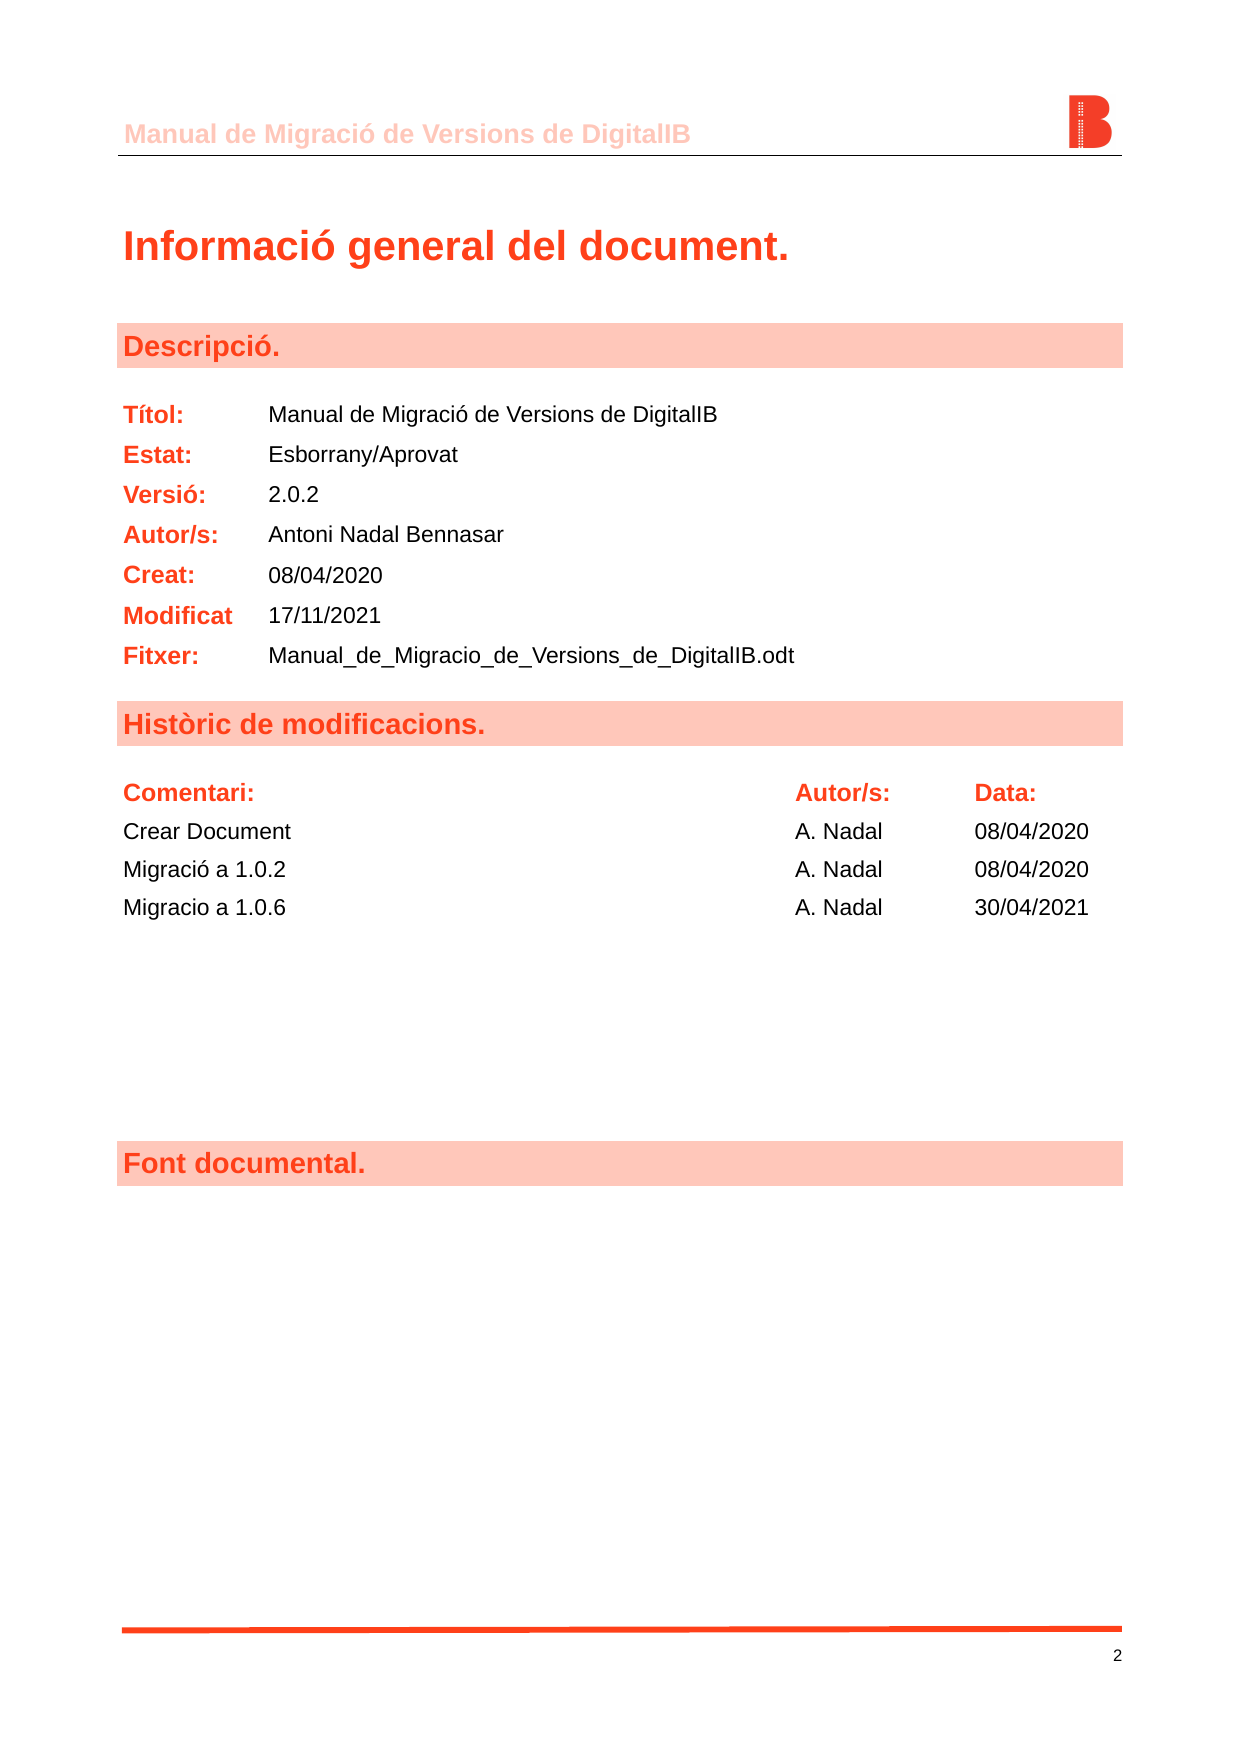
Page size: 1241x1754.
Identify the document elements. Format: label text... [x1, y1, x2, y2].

table_cell A. Nadal [789, 888, 969, 926]
table_cell Esborrany/Aprovat [262, 434, 1123, 474]
table_cell 17/11/2021 [262, 595, 1123, 635]
table_cell [117, 1001, 789, 1039]
table_cell [789, 926, 969, 963]
table_cell [969, 1039, 1123, 1077]
table_cell 08/04/2020 [262, 555, 1123, 595]
table_cell [117, 368, 1123, 394]
table_cell Comentari: [117, 772, 789, 812]
table_cell Font documental. [117, 1141, 1123, 1186]
table_cell Data: [969, 772, 1123, 812]
table_cell Autor/s: [117, 515, 262, 555]
picture [1063, 94, 1117, 150]
table_cell [789, 964, 969, 1001]
table_cell Modificat [117, 595, 262, 635]
table_cell [117, 1211, 1123, 1249]
table_cell Crear Document [117, 812, 789, 850]
table_cell 30/04/2021 [969, 888, 1123, 926]
table_cell Antoni Nadal Bennasar [262, 515, 1123, 555]
table_cell [789, 1039, 969, 1077]
table_cell [117, 964, 789, 1001]
table_cell [117, 1249, 1123, 1289]
table_cell Fitxer: [117, 635, 262, 675]
table_cell [117, 926, 789, 963]
table_cell [117, 1115, 1123, 1141]
table_cell Manual de Migració de Versions de DigitalIB [262, 394, 1123, 434]
table_cell 2.0.2 [262, 474, 1123, 514]
table_cell [117, 1039, 789, 1077]
table_cell [117, 1077, 789, 1115]
table_cell A. Nadal [789, 850, 969, 888]
table_cell Descripció. [117, 323, 1123, 368]
table_cell Creat: [117, 555, 262, 595]
table_header Informació general del document. [117, 216, 1123, 323]
table_cell A. Nadal [789, 812, 969, 850]
table_cell [789, 1001, 969, 1039]
table_cell Versió: [117, 474, 262, 514]
table_cell [117, 746, 1123, 772]
table_cell Migracio a 1.0.6 [117, 888, 789, 926]
table_cell [117, 1186, 1123, 1211]
table_cell [969, 926, 1123, 963]
table_cell Manual_de_Migracio_de_Versions_de_DigitalIB.odt [262, 635, 1123, 675]
table_cell [117, 675, 1123, 701]
table_cell 08/04/2020 [969, 850, 1123, 888]
table_cell [969, 964, 1123, 1001]
table_cell [117, 1327, 1123, 1365]
table_cell [789, 1077, 969, 1115]
table_cell [969, 1001, 1123, 1039]
table_cell [969, 1077, 1123, 1115]
table_cell Autor/s: [789, 772, 969, 812]
table_cell Migració a 1.0.2 [117, 850, 789, 888]
table_cell [117, 1289, 1123, 1327]
table_cell Estat: [117, 434, 262, 474]
table_cell Històric de modificacions. [117, 701, 1123, 746]
table_cell 08/04/2020 [969, 812, 1123, 850]
table_cell Títol: [117, 394, 262, 434]
